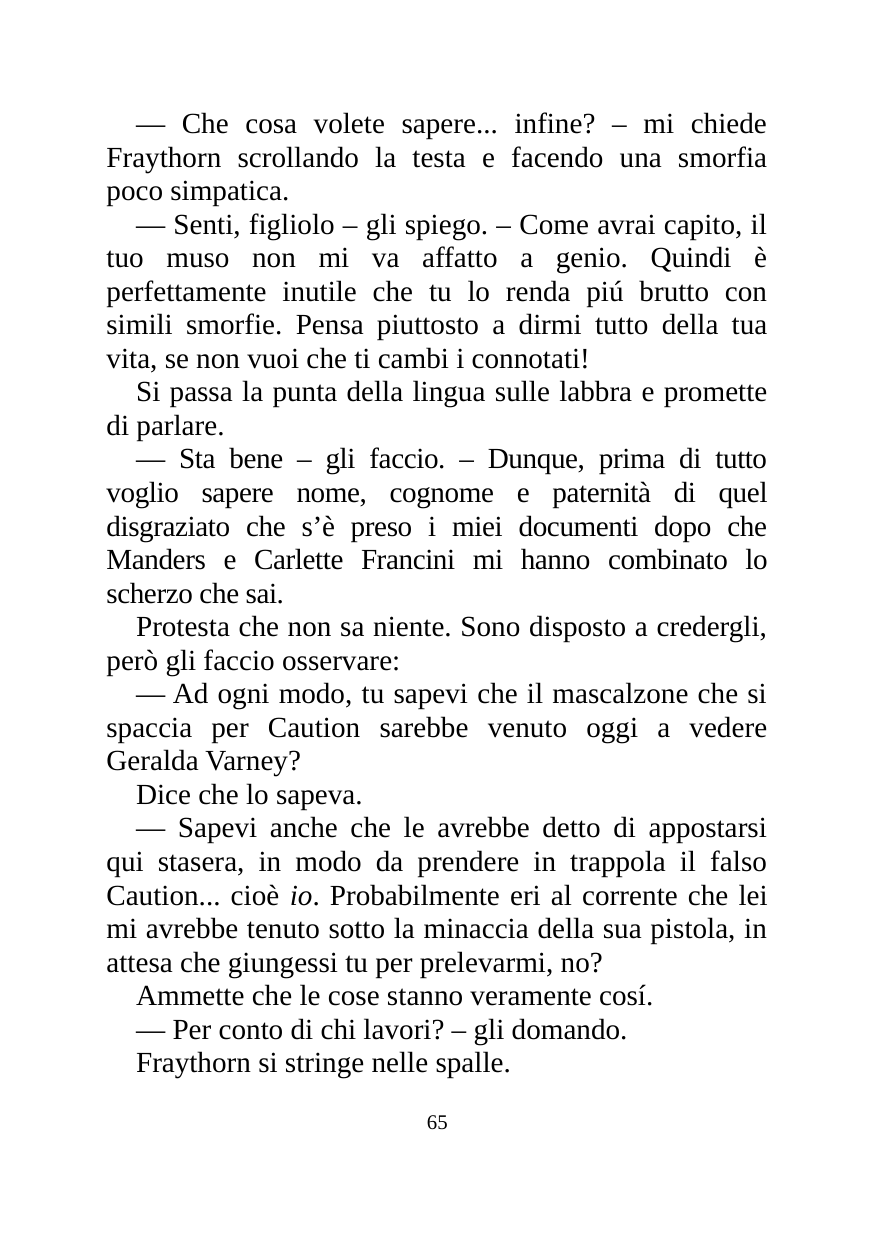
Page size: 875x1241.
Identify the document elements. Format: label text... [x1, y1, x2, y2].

text — Per conto di chi lavori? – gli domando. [106, 1012, 768, 1045]
text Si passa la punta della lingua sulle labbra e promette di parlare. [106, 374, 768, 442]
text Ammette che le cose stanno veramente cosí. [106, 978, 768, 1012]
text Dice che lo sapeva. [106, 777, 768, 811]
text Fraythorn si stringe nelle spalle. [106, 1045, 768, 1079]
text — Senti, figliolo – gli spiego. – Come avrai capito, il tuo muso non mi va affatto a genio. Quindi è perfettamente inutile che tu lo renda piú brutto con simili smorfie. Pensa piuttosto a dirmi tutto della tua vita, se non vuoi che ti cambi i connotati! [106, 207, 768, 374]
text Protesta che non sa niente. Sono disposto a credergli, però gli faccio osservare: [106, 609, 768, 676]
text — Sta bene – gli faccio. – Dunque, prima di tutto voglio sapere nome, cognome e paternità di quel disgraziato che s’è preso i miei documenti dopo che Manders e Carlette Francini mi hanno combinato lo scherzo che sai. [106, 442, 768, 609]
text — Che cosa volete sapere... infine? – mi chiede Fraythorn scrollando la testa e facendo una smorfia poco simpatica. [106, 106, 768, 207]
text — Ad ogni modo, tu sapevi che il mascalzone che si spaccia per Caution sarebbe venuto oggi a vedere Geralda Varney? [106, 676, 768, 777]
text — Sapevi anche che le avrebbe detto di appostarsi qui stasera, in modo da prendere in trappola il falso Caution... cioè io. Probabilmente eri al corrente che lei mi avrebbe tenuto sotto la minaccia della sua pistola, in attesa che giungessi tu per prelevarmi, no? [106, 811, 768, 978]
